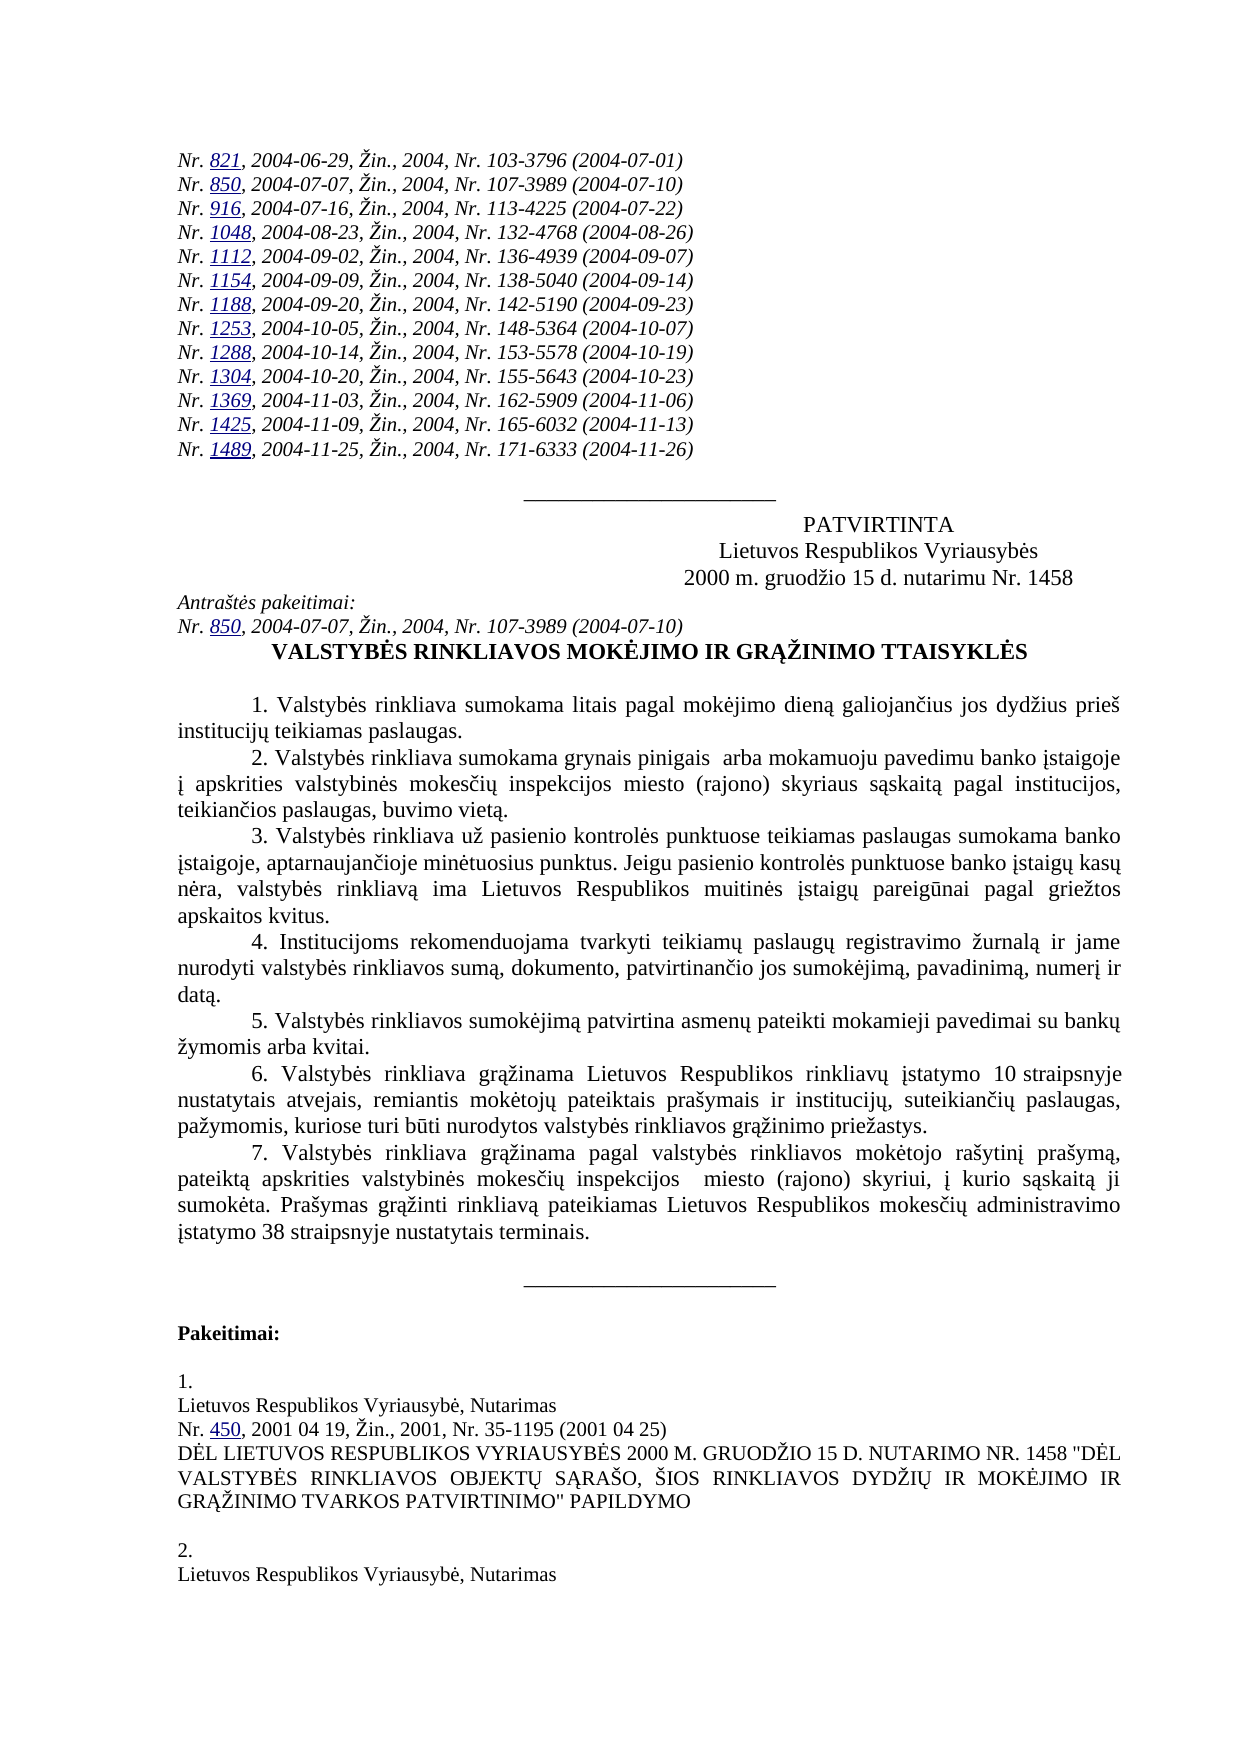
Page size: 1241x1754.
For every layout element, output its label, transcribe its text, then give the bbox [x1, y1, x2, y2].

text –––––––––––––––––––––– [177, 484, 1122, 511]
text Nr. 850, 2004-07-07, Žin., 2004, Nr. 107-3989 (2004-07-10) [177, 614, 1122, 638]
text Pakeitimai: [177, 1321, 1122, 1345]
text Lietuvos Respublikos Vyriausybės 2000 m. gruodžio 15 d. nutarimu Nr. 1458 [635, 537, 1122, 590]
text Nr. 1253, 2004-10-05, Žin., 2004, Nr. 148-5364 (2004-10-07) [177, 316, 1122, 340]
text Nr. 821, 2004-06-29, Žin., 2004, Nr. 103-3796 (2004-07-01) [177, 148, 1122, 172]
text 6. Valstybės rinkliava grąžinama Lietuvos Respublikos rinkliavų įstatymo 10 straipsnyje nustatytais atvejais, remiantis mokėtojų pateiktais prašymais ir institucijų, suteikiančių paslaugas, pažymomis, kuriose turi būti nurodytos valstybės rinkliavos grąžinimo priežastys. [177, 1060, 1122, 1139]
text Nr. 1288, 2004-10-14, Žin., 2004, Nr. 153-5578 (2004-10-19) [177, 340, 1122, 364]
text 1. Valstybės rinkliava sumokama litais pagal mokėjimo dieną galiojančius jos dydžius prieš institucijų teikiamas paslaugas. [177, 691, 1122, 743]
text DĖL LIETUVOS RESPUBLIKOS VYRIAUSYBĖS 2000 M. GRUODŽIO 15 D. NUTARIMO NR. 1458 "DĖL VALSTYBĖS RINKLIAVOS OBJEKTŲ SĄRAŠO, ŠIOS RINKLIAVOS DYDŽIŲ IR MOKĖJIMO IR GRĄŽINIMO TVARKOS PATVIRTINIMO" PAPILDYMO [177, 1441, 1122, 1513]
text 4. Institucijoms rekomenduojama tvarkyti teikiamų paslaugų registravimo žurnalą ir jame nurodyti valstybės rinkliavos sumą, dokumento, patvirtinančio jos sumokėjimą, pavadinimą, numerį ir datą. [177, 928, 1122, 1007]
text Lietuvos Respublikos Vyriausybė, Nutarimas [177, 1562, 1122, 1586]
text Nr. 1112, 2004-09-02, Žin., 2004, Nr. 136-4939 (2004-09-07) [177, 244, 1122, 268]
text Nr. 1188, 2004-09-20, Žin., 2004, Nr. 142-5190 (2004-09-23) [177, 292, 1122, 316]
text Nr. 1154, 2004-09-09, Žin., 2004, Nr. 138-5040 (2004-09-14) [177, 268, 1122, 292]
text 2. Valstybės rinkliava sumokama grynais pinigais arba mokamuoju pavedimu banko įstaigoje į apskrities valstybinės mokesčių inspekcijos miesto (rajono) skyriaus sąskaitą pagal institucijos, teikiančios paslaugas, buvimo vietą. [177, 743, 1122, 823]
text 3. Valstybės rinkliava už pasienio kontrolės punktuose teikiamas paslaugas sumokama banko įstaigoje, aptarnaujančioje minėtuosius punktus. Jeigu pasienio kontrolės punktuose banko įstaigų kasų nėra, valstybės rinkliavą ima Lietuvos Respublikos muitinės įstaigų pareigūnai pagal griežtos apskaitos kvitus. [177, 823, 1122, 928]
text Nr. 1489, 2004-11-25, Žin., 2004, Nr. 171-6333 (2004-11-26) [177, 436, 1122, 461]
text VALSTYBĖS RINKLIAVOS MOKĖJIMO IR GRĄŽINIMO TTAISYKLĖS [177, 638, 1122, 664]
text Antraštės pakeitimai: [177, 590, 1122, 614]
text Patvirtinta [635, 511, 1122, 537]
text Lietuvos Respublikos Vyriausybė, Nutarimas [177, 1393, 1122, 1417]
text Nr. 450, 2001 04 19, Žin., 2001, Nr. 35-1195 (2001 04 25) [177, 1417, 1122, 1441]
text 7. Valstybės rinkliava grąžinama pagal valstybės rinkliavos mokėtojo rašytinį prašymą, pateiktą apskrities valstybinės mokesčių inspekcijos miesto (rajono) skyriui, į kurio sąskaitą ji sumokėta. Prašymas grąžinti rinkliavą pateikiamas Lietuvos Respublikos mokesčių administravimo įstatymo 38 straipsnyje nustatytais terminais. [177, 1139, 1122, 1244]
text 2. [177, 1538, 1122, 1562]
text Nr. 1304, 2004-10-20, Žin., 2004, Nr. 155-5643 (2004-10-23) [177, 364, 1122, 388]
text Nr. 1369, 2004-11-03, Žin., 2004, Nr. 162-5909 (2004-11-06) [177, 388, 1122, 412]
text Nr. 850, 2004-07-07, Žin., 2004, Nr. 107-3989 (2004-07-10) [177, 172, 1122, 196]
text –––––––––––––––––––––– [177, 1271, 1122, 1297]
text 1. [177, 1369, 1122, 1393]
text 5. Valstybės rinkliavos sumokėjimą patvirtina asmenų pateikti mokamieji pavedimai su bankų žymomis arba kvitai. [177, 1007, 1122, 1060]
text Nr. 916, 2004-07-16, Žin., 2004, Nr. 113-4225 (2004-07-22) [177, 196, 1122, 220]
text Nr. 1048, 2004-08-23, Žin., 2004, Nr. 132-4768 (2004-08-26) [177, 220, 1122, 244]
text Nr. 1425, 2004-11-09, Žin., 2004, Nr. 165-6032 (2004-11-13) [177, 412, 1122, 436]
